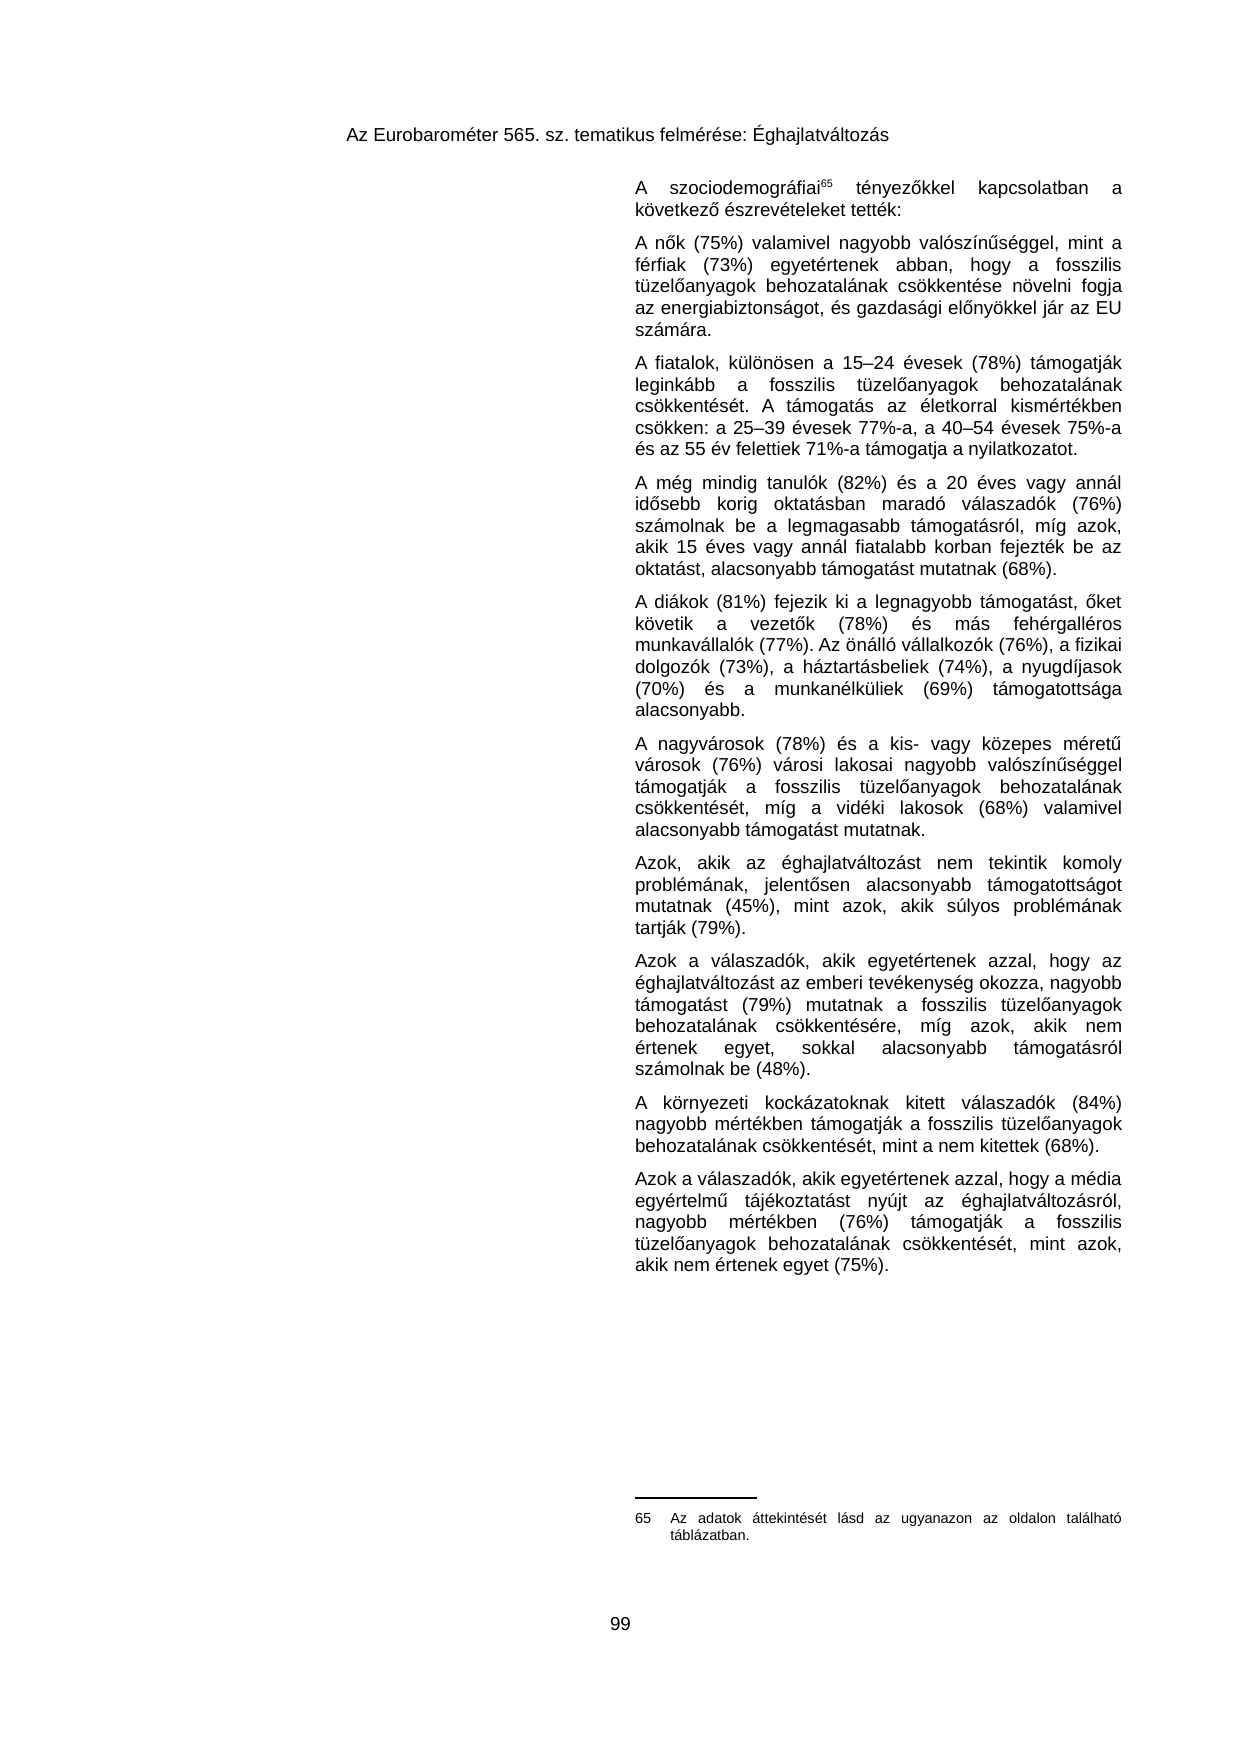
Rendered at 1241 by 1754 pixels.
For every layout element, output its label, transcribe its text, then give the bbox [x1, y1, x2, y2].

text A nők (75%) valamivel nagyobb valószínűséggel, mint a férfiak (73%) egyetértenek abban, hogy a fosszilis tüzelőanyagok behozatalának csökkentése növelni fogja az energiabiztonságot, és gazdasági előnyökkel jár az EU számára. [635, 232, 1122, 340]
text Azok, akik az éghajlatváltozást nem tekintik komoly problémának, jelentősen alacsonyabb támogatottságot mutatnak (45%), mint azok, akik súlyos problémának tartják (79%). [635, 852, 1122, 938]
text A nagyvárosok (78%) és a kis- vagy közepes méretű városok (76%) városi lakosai nagyobb valószínűséggel támogatják a fosszilis tüzelőanyagok behozatalának csökkentését, míg a vidéki lakosok (68%) valamivel alacsonyabb támogatást mutatnak. [635, 732, 1122, 840]
text A szociodemográfiai tényezőkkel kapcsolatban a következő észrevételeket tették: [635, 177, 1122, 220]
text Az adatok áttekintését lásd az ugyanazon az oldalon található táblázatban. [635, 1510, 1122, 1543]
text Azok a válaszadók, akik egyetértenek azzal, hogy az éghajlatváltozást az emberi tevékenység okozza, nagyobb támogatást (79%) mutatnak a fosszilis tüzelőanyagok behozatalának csökkentésére, míg azok, akik nem értenek egyet, sokkal alacsonyabb támogatásról számolnak be (48%). [635, 950, 1122, 1079]
text A környezeti kockázatoknak kitett válaszadók (84%) nagyobb mértékben támogatják a fosszilis tüzelőanyagok behozatalának csökkentését, mint a nem kitettek (68%). [635, 1091, 1122, 1156]
text Azok a válaszadók, akik egyetértenek azzal, hogy a média egyértelmű tájékoztatást nyújt az éghajlatváltozásról, nagyobb mértékben (76%) támogatják a fosszilis tüzelőanyagok behozatalának csökkentését, mint azok, akik nem értenek egyet (75%). [635, 1168, 1122, 1276]
text A diákok (81%) fejezik ki a legnagyobb támogatást, őket követik a vezetők (78%) és más fehérgalléros munkavállalók (77%). Az önálló vállalkozók (76%), a fizikai dolgozók (73%), a háztartásbeliek (74%), a nyugdíjasok (70%) és a munkanélküliek (69%) támogatottsága alacsonyabb. [635, 591, 1122, 721]
text A még mindig tanulók (82%) és a 20 éves vagy annál idősebb korig oktatásban maradó válaszadók (76%) számolnak be a legmagasabb támogatásról, míg azok, akik 15 éves vagy annál fiatalabb korban fejezték be az oktatást, alacsonyabb támogatást mutatnak (68%). [635, 471, 1122, 579]
text A fiatalok, különösen a 15–24 évesek (78%) támogatják leginkább a fosszilis tüzelőanyagok behozatalának csökkentését. A támogatás az életkorral kismértékben csökken: a 25–39 évesek 77%-a, a 40–54 évesek 75%-a és az 55 év felettiek 71%-a támogatja a nyilatkozatot. [635, 352, 1122, 459]
